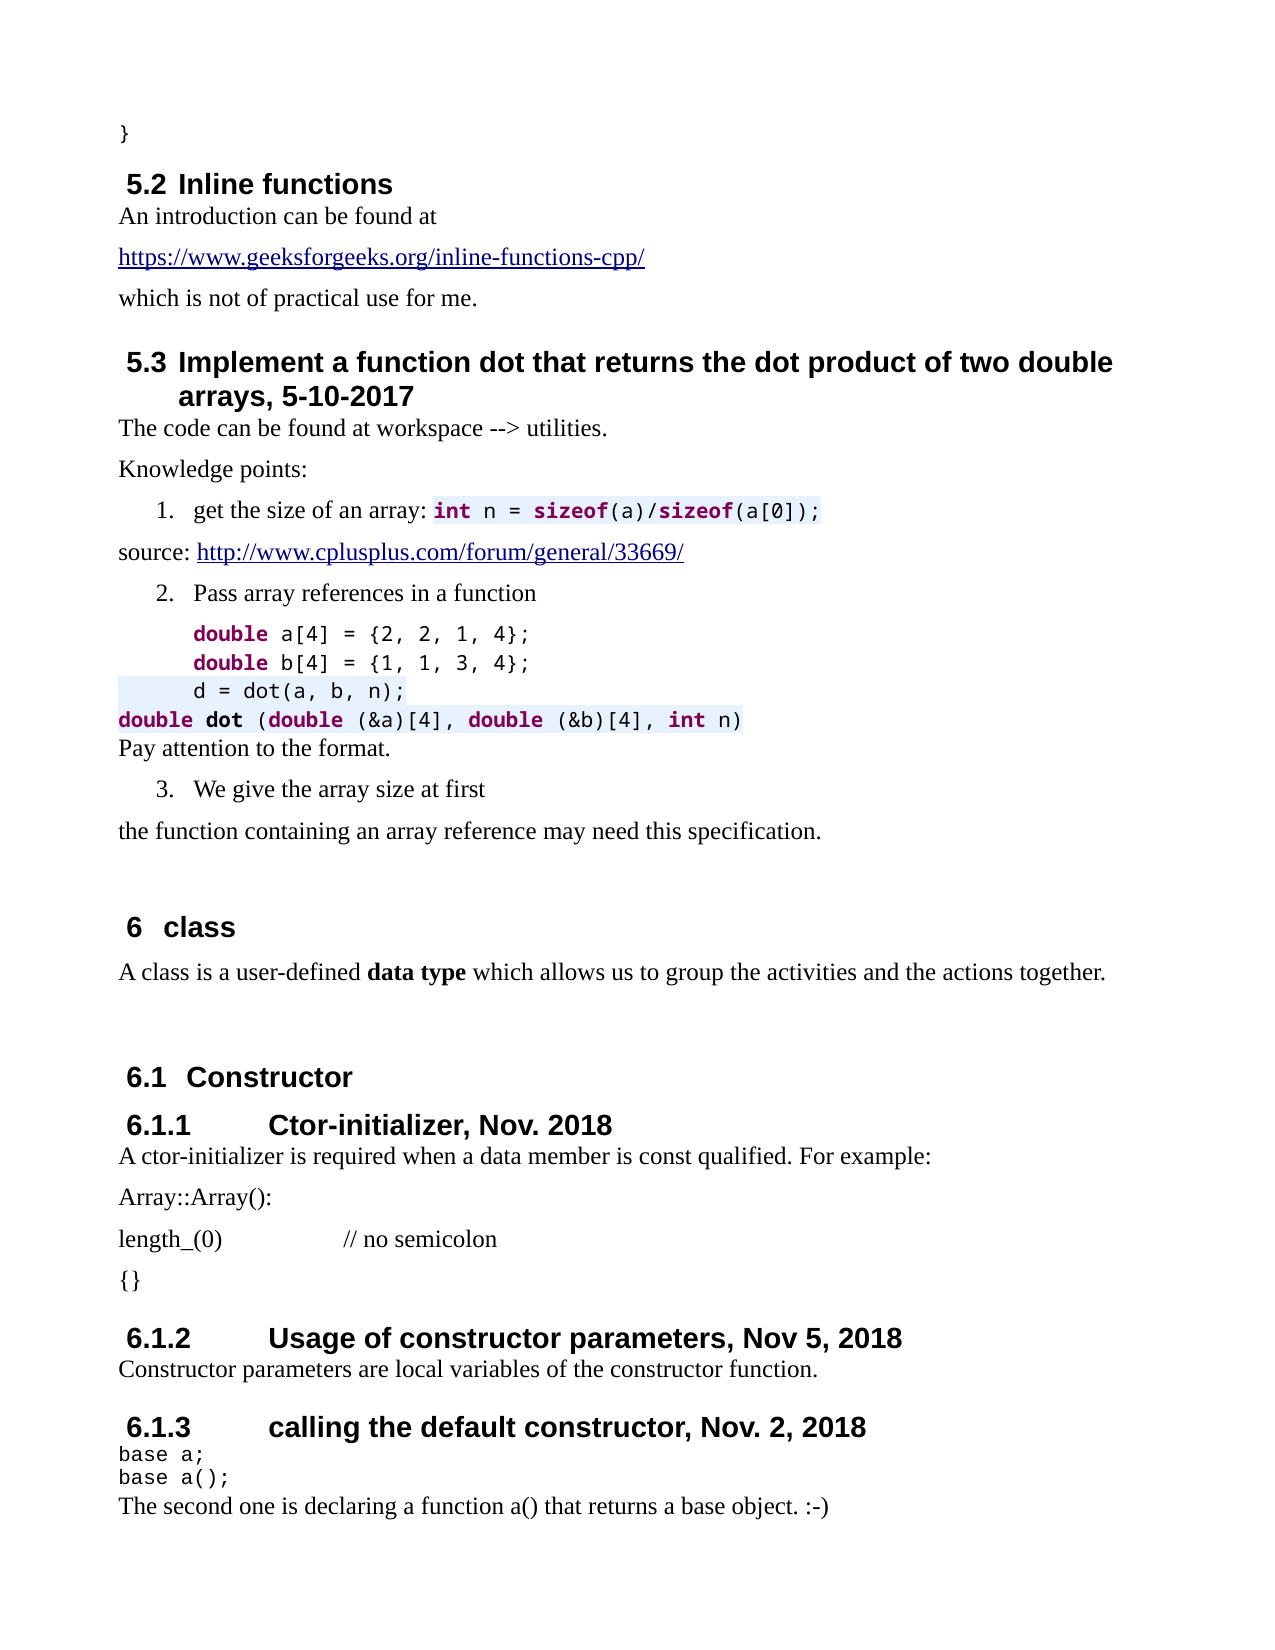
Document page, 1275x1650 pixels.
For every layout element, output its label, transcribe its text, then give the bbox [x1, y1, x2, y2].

text The second one is declaring a function a() that returns a base object. :-) [118, 1491, 1157, 1520]
text which is not of practical use for me. [118, 283, 1157, 312]
text the function containing an array reference may need this specification. [118, 816, 1157, 844]
text base a; [118, 1444, 1157, 1467]
text double dot (double (&a)[4], double (&b)[4], int n) [118, 705, 1157, 733]
subtitle Inline functions [118, 167, 1157, 201]
text Knowledge points: [118, 454, 1157, 483]
text Pay attention to the format. [118, 733, 1157, 762]
text Array::Array(): [118, 1182, 1157, 1211]
subtitle Constructor [118, 1059, 1157, 1093]
text d = dot(a, b, n); [118, 676, 1157, 705]
text An introduction can be found at [118, 201, 1157, 230]
subtitle class [118, 911, 1157, 944]
text A ctor-initializer is required when a data member is const qualified. For example: [118, 1141, 1157, 1170]
text } [118, 118, 1157, 147]
subtitle Implement a function dot that returns the dot product of two double arrays, 5-10-2017 [118, 346, 1157, 413]
text Constructor parameters are local variables of the constructor function. [118, 1354, 1157, 1383]
text source: http://www.cplusplus.com/forum/general/33669/ [118, 537, 1157, 566]
list Pass array references in a function [156, 578, 1157, 607]
text double b[4] = {1, 1, 3, 4}; [118, 648, 1157, 676]
subtitle Ctor-initializer, Nov. 2018 [118, 1108, 1157, 1141]
subtitle calling the default constructor, Nov. 2, 2018 [118, 1410, 1157, 1444]
text double a[4] = {2, 2, 1, 4}; [118, 619, 1157, 648]
text The code can be found at workspace --> utilities. [118, 413, 1157, 441]
subtitle Usage of constructor parameters, Nov 5, 2018 [118, 1321, 1157, 1354]
list get the size of an array: int n = sizeof(a)/sizeof(a[0]); [156, 495, 1157, 524]
text length_(0) // no semicolon [118, 1224, 1157, 1252]
text https://www.geeksforgeeks.org/inline-functions-cpp/ [118, 242, 1157, 271]
text base a(); [118, 1467, 1157, 1491]
list We give the array size at first [156, 774, 1157, 803]
text A class is a user-defined data type which allows us to group the activities and the actions together. [118, 957, 1157, 985]
text {} [118, 1265, 1157, 1294]
